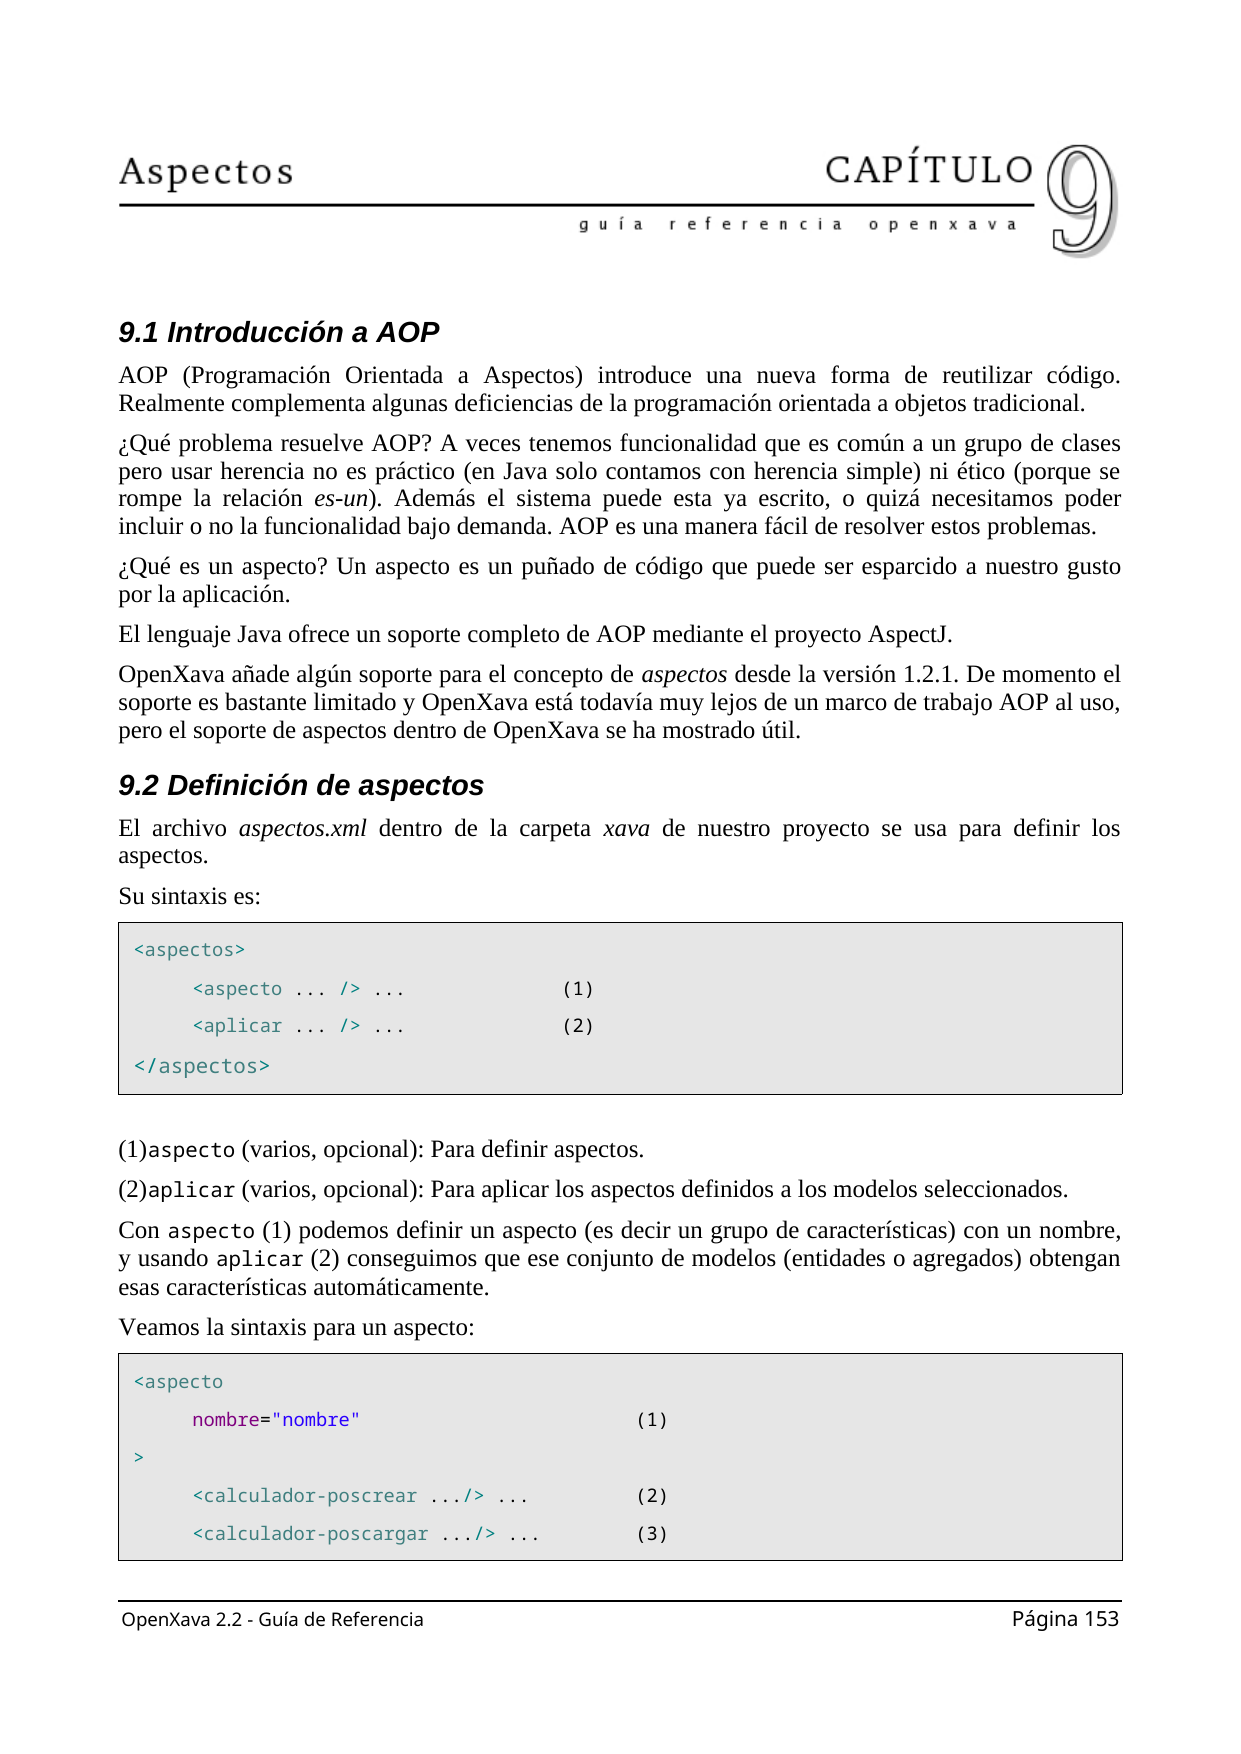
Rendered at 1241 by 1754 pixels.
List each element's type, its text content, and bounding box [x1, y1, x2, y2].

text ¿Qué problema resuelve AOP? A veces tenemos funcionalidad que es común a un grupo de clases pero usar herencia no es práctico (en Java solo contamos con herencia simple) ni ético (porque se rompe la relación es-un). Además el sistema puede esta ya escrito, o quizá necesitamos poder incluir o no la funcionalidad bajo demanda. AOP es una manera fácil de resolver estos problemas. [118, 429, 1122, 540]
text <aplicar ... /> ... (2) [119, 998, 1122, 1036]
text <calculador-poscrear .../> ... (2) [119, 1467, 1122, 1505]
text ¿Qué es un aspecto? Un aspecto es un puñado de código que puede ser esparcido a nuestro gusto por la aplicación. [118, 552, 1122, 608]
text nombre="nombre" (1) [119, 1391, 1122, 1429]
text Su sintaxis es: [118, 882, 1122, 909]
text Con aspecto (1) podemos definir un aspecto (es decir un grupo de características) con un nombre, y usando aplicar (2) conseguimos que ese conjunto de modelos (entidades o agregados) obtengan esas características automáticamente. [118, 1216, 1122, 1300]
list aplicar (varios, opcional): Para aplicar los aspectos definidos a los modelos seleccionados. [118, 1176, 1122, 1204]
text El lenguaje Java ofrece un soporte completo de AOP mediante el proyecto AspectJ. [118, 620, 1122, 648]
text <aspectos> [119, 923, 1122, 960]
text <calculador-poscargar .../> ... (3) [119, 1505, 1122, 1560]
text El archivo aspectos.xml dentro de la carpeta xava de nuestro proyecto se usa para definir los aspectos. [118, 814, 1122, 869]
text Veamos la sintaxis para un aspecto: [118, 1313, 1122, 1341]
text AOP (Programación Orientada a Aspectos) introduce una nueva forma de reutilizar código. Realmente complementa algunas deficiencias de la programación orientada a objetos tradicional. [118, 361, 1122, 417]
text > [119, 1429, 1122, 1467]
text <aspecto [119, 1354, 1122, 1391]
subtitle Aspectos [118, 287, 1122, 291]
text <aspecto ... /> ... (1) [119, 960, 1122, 998]
subtitle Definición de aspectos [118, 769, 1122, 801]
text </aspectos> [119, 1036, 1122, 1094]
text OpenXava añade algún soporte para el concepto de aspectos desde la versión 1.2.1. De momento el soporte es bastante limitado y OpenXava está todavía muy lejos de un marco de trabajo AOP al uso, pero el soporte de aspectos dentro de OpenXava se ha mostrado útil. [118, 661, 1122, 744]
subtitle Introducción a AOP [118, 316, 1122, 349]
picture [119, 118, 1124, 287]
list aspecto (varios, opcional): Para definir aspectos. [118, 1135, 1122, 1163]
